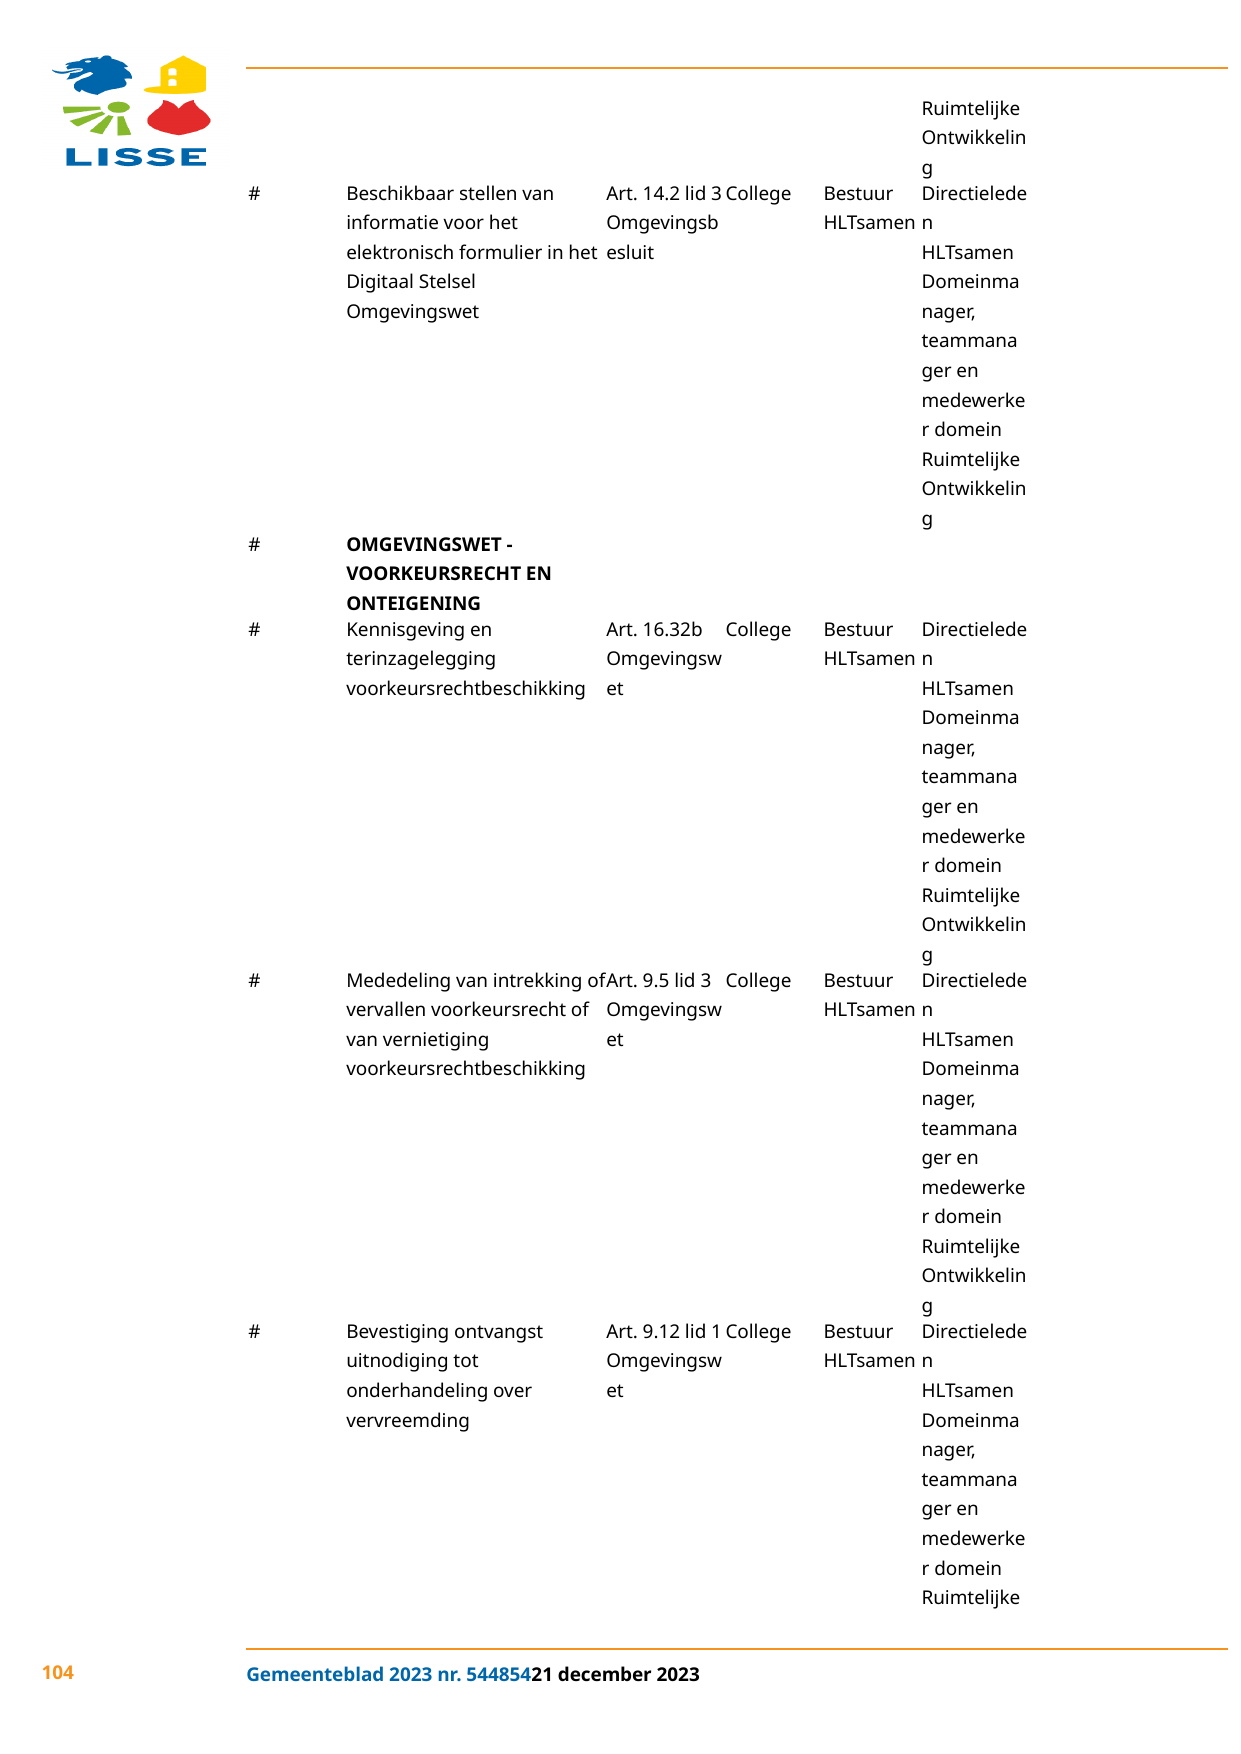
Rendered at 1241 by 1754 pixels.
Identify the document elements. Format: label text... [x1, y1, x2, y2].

table_cell [1028, 180, 1152, 531]
table_cell Bestuur HLTsamen [823, 967, 921, 1318]
table_cell [823, 531, 921, 616]
table_cell Beschikbaar stellen van informatie voor het elektronisch formulier in het Digitaal Stelsel Omgevingswet [346, 180, 606, 531]
table_cell College [725, 967, 823, 1318]
table_cell Bevestiging ontvangst uitnodiging tot onderhandeling over vervreemding [346, 1318, 606, 1610]
table_cell Directieleden HLTsamen Domeinmanager, teammanager en medewerker domein Ruimtelijke Ontwikkeling [921, 616, 1028, 967]
table_cell Art. 14.2 lid 3 Omgevingsbesluit [606, 180, 725, 531]
table_cell College [725, 1318, 823, 1610]
table_cell Bestuur HLTsamen [823, 616, 921, 967]
table_cell # [248, 616, 346, 967]
table_cell [1028, 616, 1152, 967]
table_cell Directieleden HLTsamen Domeinmanager, teammanager en medewerker domein Ruimtelijke [921, 1318, 1028, 1610]
table_cell [1028, 95, 1152, 180]
table_cell [921, 531, 1028, 616]
table_cell Art. 9.12 lid 1 Omgevingswet [606, 1318, 725, 1610]
table_cell # [248, 531, 346, 616]
table_cell Directieleden HLTsamen Domeinmanager, teammanager en medewerker domein Ruimtelijke Ontwikkeling [921, 967, 1028, 1318]
table_cell [346, 95, 606, 180]
table_cell Art. 16.32b Omgevingswet [606, 616, 725, 967]
table_cell [606, 95, 725, 180]
table_cell [725, 95, 823, 180]
table_cell [725, 531, 823, 616]
table_cell OMGEVINGSWET - VOORKEURSRECHT EN ONTEIGENING [346, 531, 606, 616]
table_cell Directieleden HLTsamen Domeinmanager, teammanager en medewerker domein Ruimtelijke Ontwikkeling [921, 180, 1028, 531]
table_cell [1028, 967, 1152, 1318]
table_cell [248, 95, 346, 180]
table_cell # [248, 967, 346, 1318]
table_cell Art. 9.5 lid 3 Omgevingswet [606, 967, 725, 1318]
table_cell # [248, 1318, 346, 1610]
table_cell [1028, 1318, 1152, 1610]
table_cell College [725, 616, 823, 967]
table_cell Ruimtelijke Ontwikkeling [921, 95, 1028, 180]
table_cell [606, 531, 725, 616]
table_cell [1028, 531, 1152, 616]
table_cell Bestuur HLTsamen [823, 1318, 921, 1610]
table_cell Mededeling van intrekking of vervallen voorkeursrecht of van vernietiging voorkeursrechtbeschikking [346, 967, 606, 1318]
table_cell # [248, 180, 346, 531]
table_cell Bestuur HLTsamen [823, 180, 921, 531]
table_cell [823, 95, 921, 180]
picture [41, 47, 231, 172]
table_cell College [725, 180, 823, 531]
table_cell Kennisgeving en terinzagelegging voorkeursrechtbeschikking [346, 616, 606, 967]
